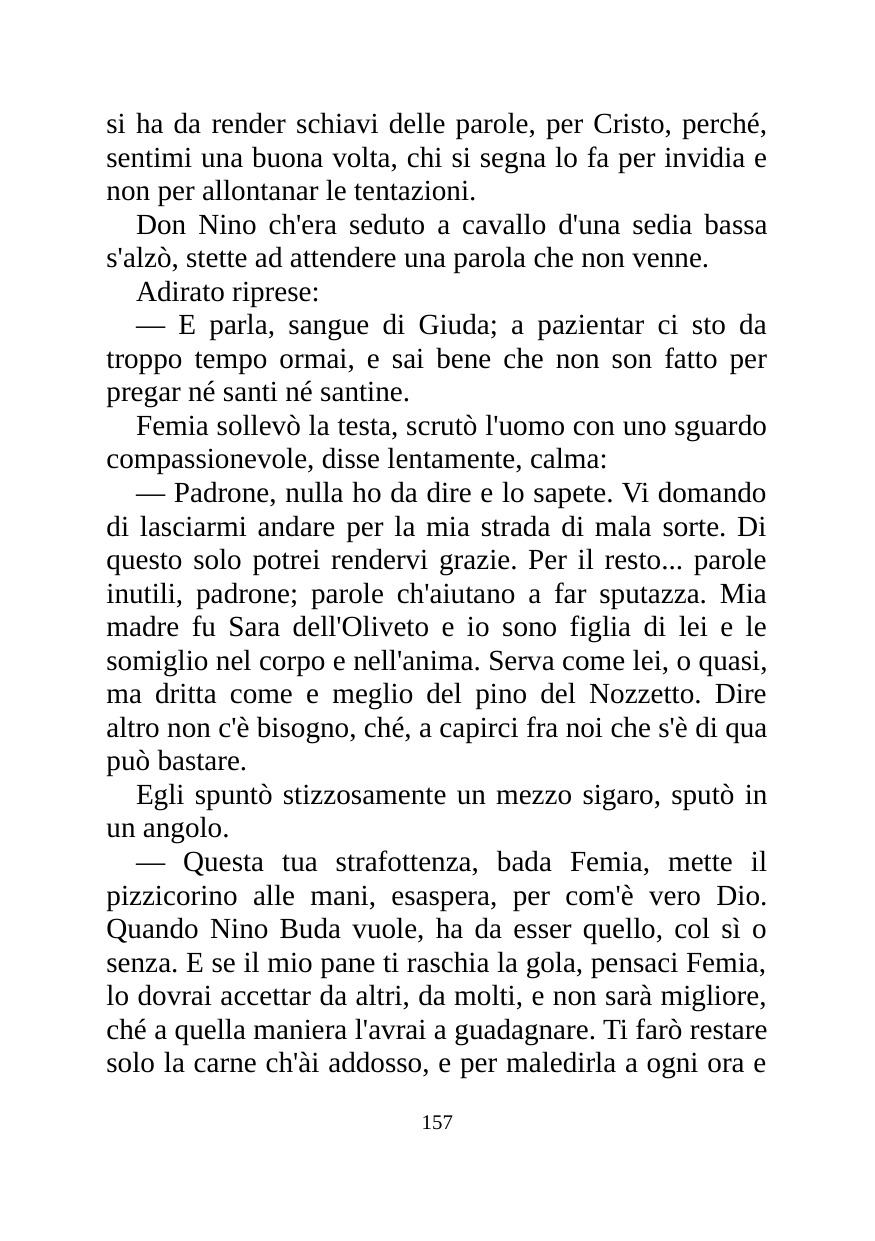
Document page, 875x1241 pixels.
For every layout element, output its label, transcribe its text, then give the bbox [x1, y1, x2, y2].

text si ha da render schiavi delle parole, per Cristo, perché, sentimi una buona volta, chi si segna lo fa per invidia e non per allontanar le tentazioni. [106, 106, 768, 207]
text — Questa tua strafottenza, bada Femia, mette il pizzicorino alle mani, esaspera, per com'è vero Dio. Quando Nino Buda vuole, ha da esser quello, col sì o senza. E se il mio pane ti raschia la gola, pensaci Femia, lo dovrai accettar da altri, da molti, e non sarà migliore, ché a quella maniera l'avrai a guadagnare. Ti farò restare solo la carne ch'ài addosso, e per maledirla a ogni ora e [106, 844, 768, 1079]
text — Padrone, nulla ho da dire e lo sapete. Vi domando di lasciarmi andare per la mia strada di mala sorte. Di questo solo potrei rendervi grazie. Per il resto... parole inutili, padrone; parole ch'aiutano a far sputazza. Mia madre fu Sara dell'Oliveto e io sono figlia di lei e le somiglio nel corpo e nell'anima. Serva come lei, o quasi, ma dritta come e meglio del pino del Nozzetto. Dire altro non c'è bisogno, ché, a capirci fra noi che s'è di qua può bastare. [106, 475, 768, 777]
text Don Nino ch'era seduto a cavallo d'una sedia bassa s'alzò, stette ad attendere una parola che non venne. [106, 207, 768, 274]
text Egli spuntò stizzosamente un mezzo sigaro, sputò in un angolo. [106, 777, 768, 844]
text — E parla, sangue di Giuda; a pazientar ci sto da troppo tempo ormai, e sai bene che non son fatto per pregar né santi né santine. [106, 307, 768, 408]
text Adirato riprese: [106, 274, 768, 307]
text Femia sollevò la testa, scrutò l'uomo con uno sguardo compassionevole, disse lentamente, calma: [106, 408, 768, 475]
